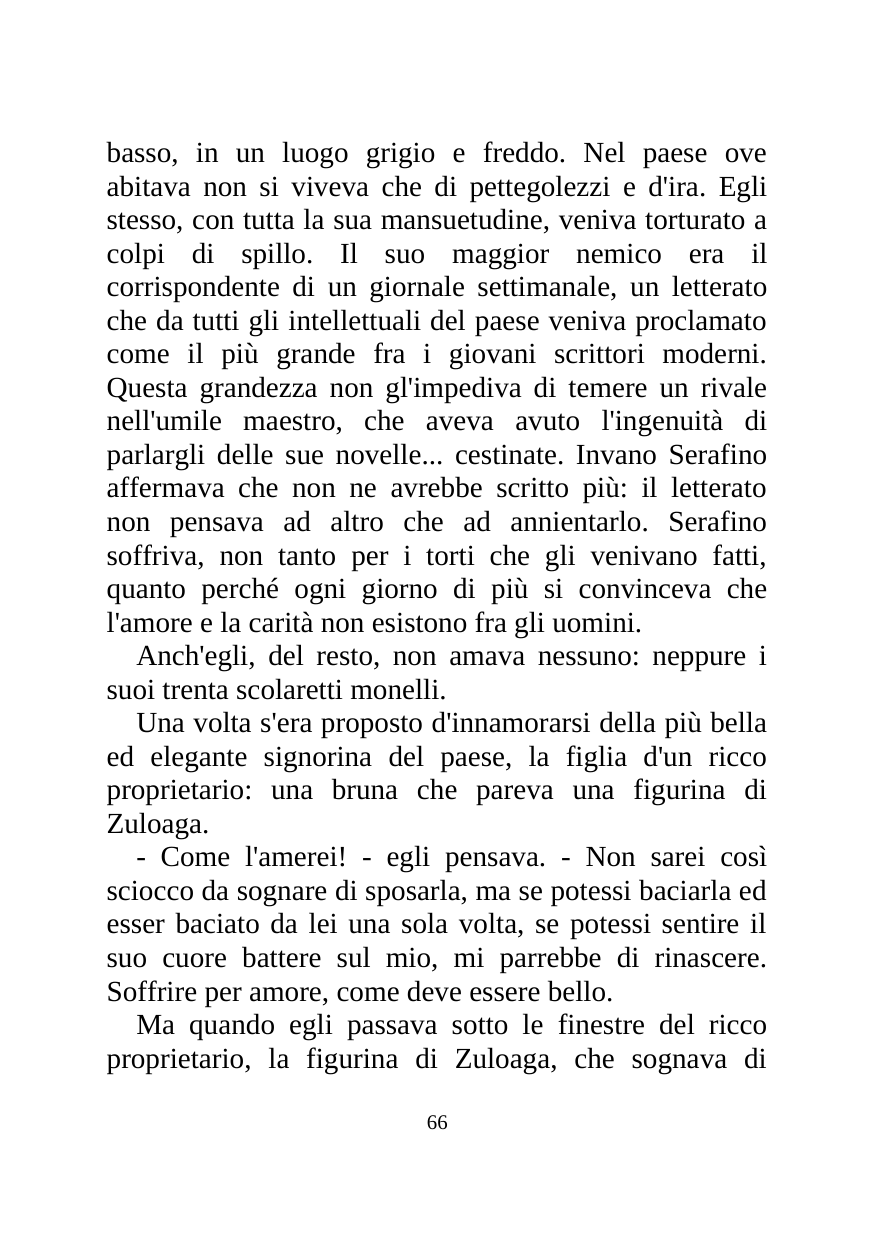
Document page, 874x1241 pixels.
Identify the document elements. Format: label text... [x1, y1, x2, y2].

text Anch'egli, del resto, non amava nessuno: neppure i suoi trenta scolaretti monelli. [106, 638, 768, 705]
text - Come l'amerei! - egli pensava. - Non sarei così sciocco da sognare di sposarla, ma se potessi baciarla ed esser baciato da lei una sola volta, se potessi sentire il suo cuore battere sul mio, mi parrebbe di rinascere. Soffrire per amore, come deve essere bello. [106, 839, 768, 1007]
text Una volta s'era proposto d'innamorarsi della più bella ed elegante signorina del paese, la figlia d'un ricco proprietario: una bruna che pareva una figurina di Zuloaga. [106, 705, 768, 839]
text Ma quando egli passava sotto le finestre del ricco proprietario, la figurina di Zuloaga, che sognava di [106, 1007, 768, 1074]
text basso, in un luogo grigio e freddo. Nel paese ove abitava non si viveva che di pettegolezzi e d'ira. Egli stesso, con tutta la sua mansuetudine, veniva torturato a colpi di spillo. Il suo maggior nemico era il corrispondente di un giornale settimanale, un letterato che da tutti gli intellettuali del paese veniva proclamato come il più grande fra i giovani scrittori moderni. Questa grandezza non gl'impediva di temere un rivale nell'umile maestro, che aveva avuto l'ingenuità di parlargli delle sue novelle... cestinate. Invano Serafino affermava che non ne avrebbe scritto più: il letterato non pensava ad altro che ad annientarlo. Serafino soffriva, non tanto per i torti che gli venivano fatti, quanto perché ogni giorno di più si convinceva che l'amore e la carità non esistono fra gli uomini. [106, 135, 768, 638]
